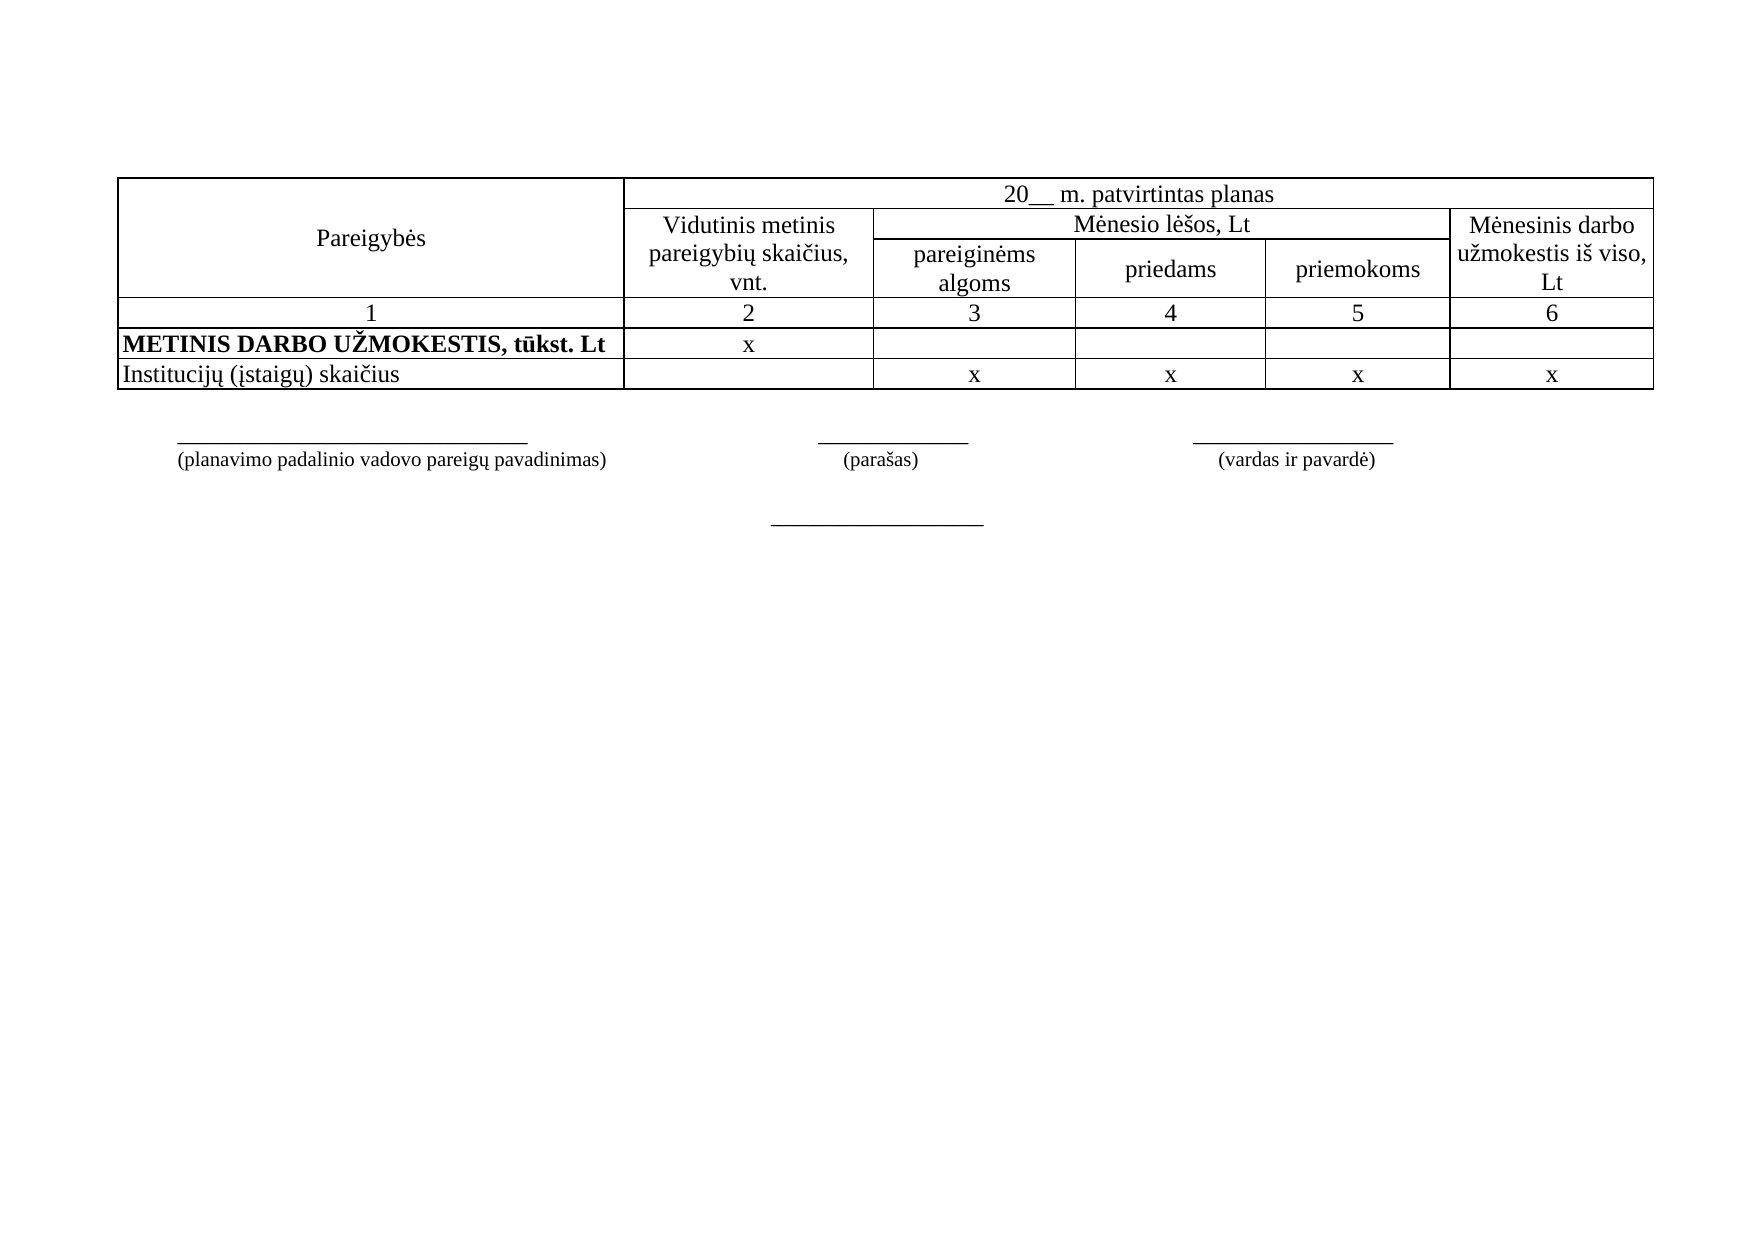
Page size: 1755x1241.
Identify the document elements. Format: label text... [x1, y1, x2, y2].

table_cell [625, 359, 873, 388]
table_cell 1 [119, 298, 623, 327]
table_cell priedams [1076, 240, 1265, 297]
text (planavimo padalinio vadovo pareigų pavadinimas) (parašas) (vardas ir pavardė) [118, 447, 1636, 471]
table_cell x [1266, 359, 1449, 388]
table_cell Institucijų (įstaigų) skaičius [119, 359, 623, 388]
table_header Pareigybės [119, 179, 623, 297]
table_cell x [1451, 359, 1653, 388]
table_cell Mėnesio lėšos, Lt [874, 209, 1449, 238]
table_cell 6 [1451, 298, 1653, 327]
table_cell METINIS DARBO UŽMOKESTIS, tūkst. Lt [119, 329, 623, 357]
table_cell 2 [625, 298, 873, 327]
table_cell [874, 329, 1075, 357]
table_cell x [874, 359, 1075, 388]
table_cell x [1076, 359, 1265, 388]
table_cell [1266, 329, 1449, 357]
table_cell 5 [1266, 298, 1449, 327]
table_cell x [625, 329, 873, 357]
table_cell pareiginėms algoms [874, 240, 1075, 297]
table_cell priemokoms [1266, 240, 1449, 297]
table_cell 3 [874, 298, 1075, 327]
table_header 20__ m. patvirtintas planas [625, 179, 1653, 207]
table_cell 4 [1076, 298, 1265, 327]
table_cell [1076, 329, 1265, 357]
text ____________________________ ____________ ________________ [118, 418, 1636, 447]
table_cell Vidutinis metinis pareigybių skaičius, vnt. [625, 209, 873, 297]
table_cell Mėnesinis darbo užmokestis iš viso, Lt [1451, 209, 1653, 297]
text _________________ [118, 500, 1636, 528]
table_cell [1451, 329, 1653, 357]
